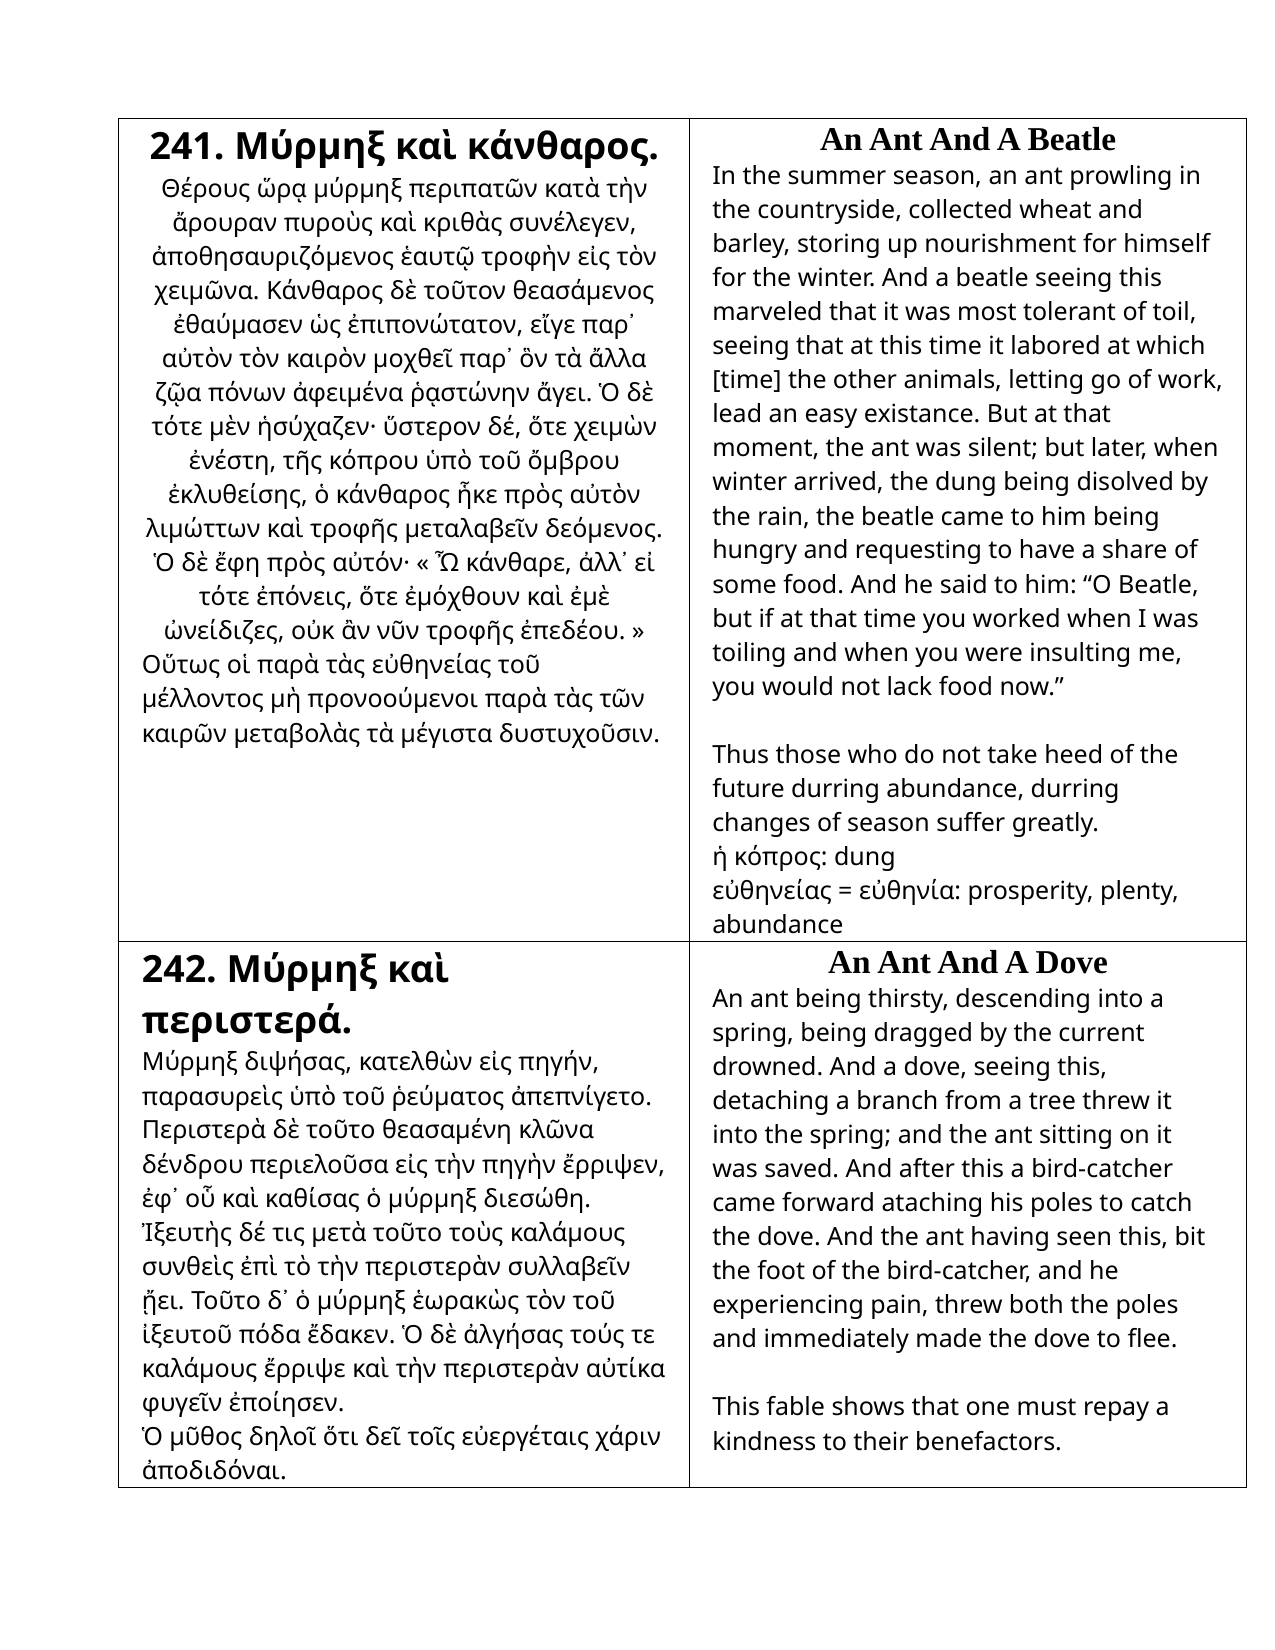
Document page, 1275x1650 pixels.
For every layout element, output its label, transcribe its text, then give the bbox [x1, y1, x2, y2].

table_cell 242. Μύρμηξ καὶ περιστερά. Μύρμηξ διψήσας, κατελθὼν εἰς πηγήν, παρασυρεὶς ὑπὸ τοῦ ῥεύματος ἀπεπνίγετο. Περιστερὰ δὲ τοῦτο θεασαμένη κλῶνα δένδρου περιελοῦσα εἰς τὴν πηγὴν ἔρριψεν, ἐφ᾿ οὗ καὶ καθίσας ὁ μύρμηξ διεσώθη. Ἰξευτὴς δέ τις μετὰ τοῦτο τοὺς καλάμους συνθεὶς ἐπὶ τὸ τὴν περιστερὰν συλλαβεῖν ᾔει. Τοῦτο δ᾿ ὁ μύρμηξ ἑωρακὼς τὸν τοῦ ἰξευτοῦ πόδα ἔδακεν. Ὁ δὲ ἀλγήσας τούς τε καλάμους ἔρριψε καὶ τὴν περιστερὰν αὐτίκα φυγεῖν ἐποίησεν. Ὁ μῦθος δηλοῖ ὅτι δεῖ τοῖς εὐεργέταις χάριν ἀποδιδόναι. [119, 942, 689, 1487]
table_cell 241. Μύρμηξ καὶ κάνθαρος. Θέρους ὥρᾳ μύρμηξ περιπατῶν κατὰ τὴν ἄρουραν πυροὺς καὶ κριθὰς συνέλεγεν, ἀποθησαυριζόμενος ἑαυτῷ τροφὴν εἰς τὸν χειμῶνα. Κάνθαρος δὲ τοῦτον θεασάμενος ἐθαύμασεν ὡς ἐπιπονώτατον, εἴγε παρ᾿ αὐτὸν τὸν καιρὸν μοχθεῖ παρ᾿ ὃν τὰ ἄλλα ζῷα πόνων ἀφειμένα ῥᾳστώνην ἄγει. Ὁ δὲ τότε μὲν ἡσύχαζεν· ὕστερον δέ, ὅτε χειμὼν ἐνέστη, τῆς κόπρου ὑπὸ τοῦ ὄμβρου ἐκλυθείσης, ὁ κάνθαρος ἧκε πρὸς αὐτὸν λιμώττων καὶ τροφῆς μεταλαβεῖν δεόμενος. Ὁ δὲ ἔφη πρὸς αὐτόν· « Ὦ κάνθαρε, ἀλλ᾿ εἰ τότε ἐπόνεις, ὅτε ἐμόχθουν καὶ ἐμὲ ὠνείδιζες, οὐκ ἂν νῦν τροφῆς ἐπεδέου. » Οὕτως οἱ παρὰ τὰς εὐθηνείας τοῦ μέλλοντος μὴ προνοούμενοι παρὰ τὰς τῶν καιρῶν μεταβολὰς τὰ μέγιστα δυστυχοῦσιν. [119, 119, 689, 941]
table_cell An Ant And A Dove An ant being thirsty, descending into a spring, being dragged by the current drowned. And a dove, seeing this, detaching a branch from a tree threw it into the spring; and the ant sitting on it was saved. And after this a bird-catcher came forward ataching his poles to catch the dove. And the ant having seen this, bit the foot of the bird-catcher, and he experiencing pain, threw both the poles and immediately made the dove to flee. This fable shows that one must repay a kindness to their benefactors. [690, 942, 1246, 1487]
table_cell An Ant And A Beatle In the summer season, an ant prowling in the countryside, collected wheat and barley, storing up nourishment for himself for the winter. And a beatle seeing this marveled that it was most tolerant of toil, seeing that at this time it labored at which [time] the other animals, letting go of work, lead an easy existance. But at that moment, the ant was silent; but later, when winter arrived, the dung being disolved by the rain, the beatle came to him being hungry and requesting to have a share of some food. And he said to him: “O Beatle, but if at that time you worked when I was toiling and when you were insulting me, you would not lack food now.” Thus those who do not take heed of the future durring abundance, durring changes of season suffer greatly. ἡ κόπρος: dung εὐθηνείας = εὐθηνία: prosperity, plenty, abundance [690, 119, 1246, 941]
